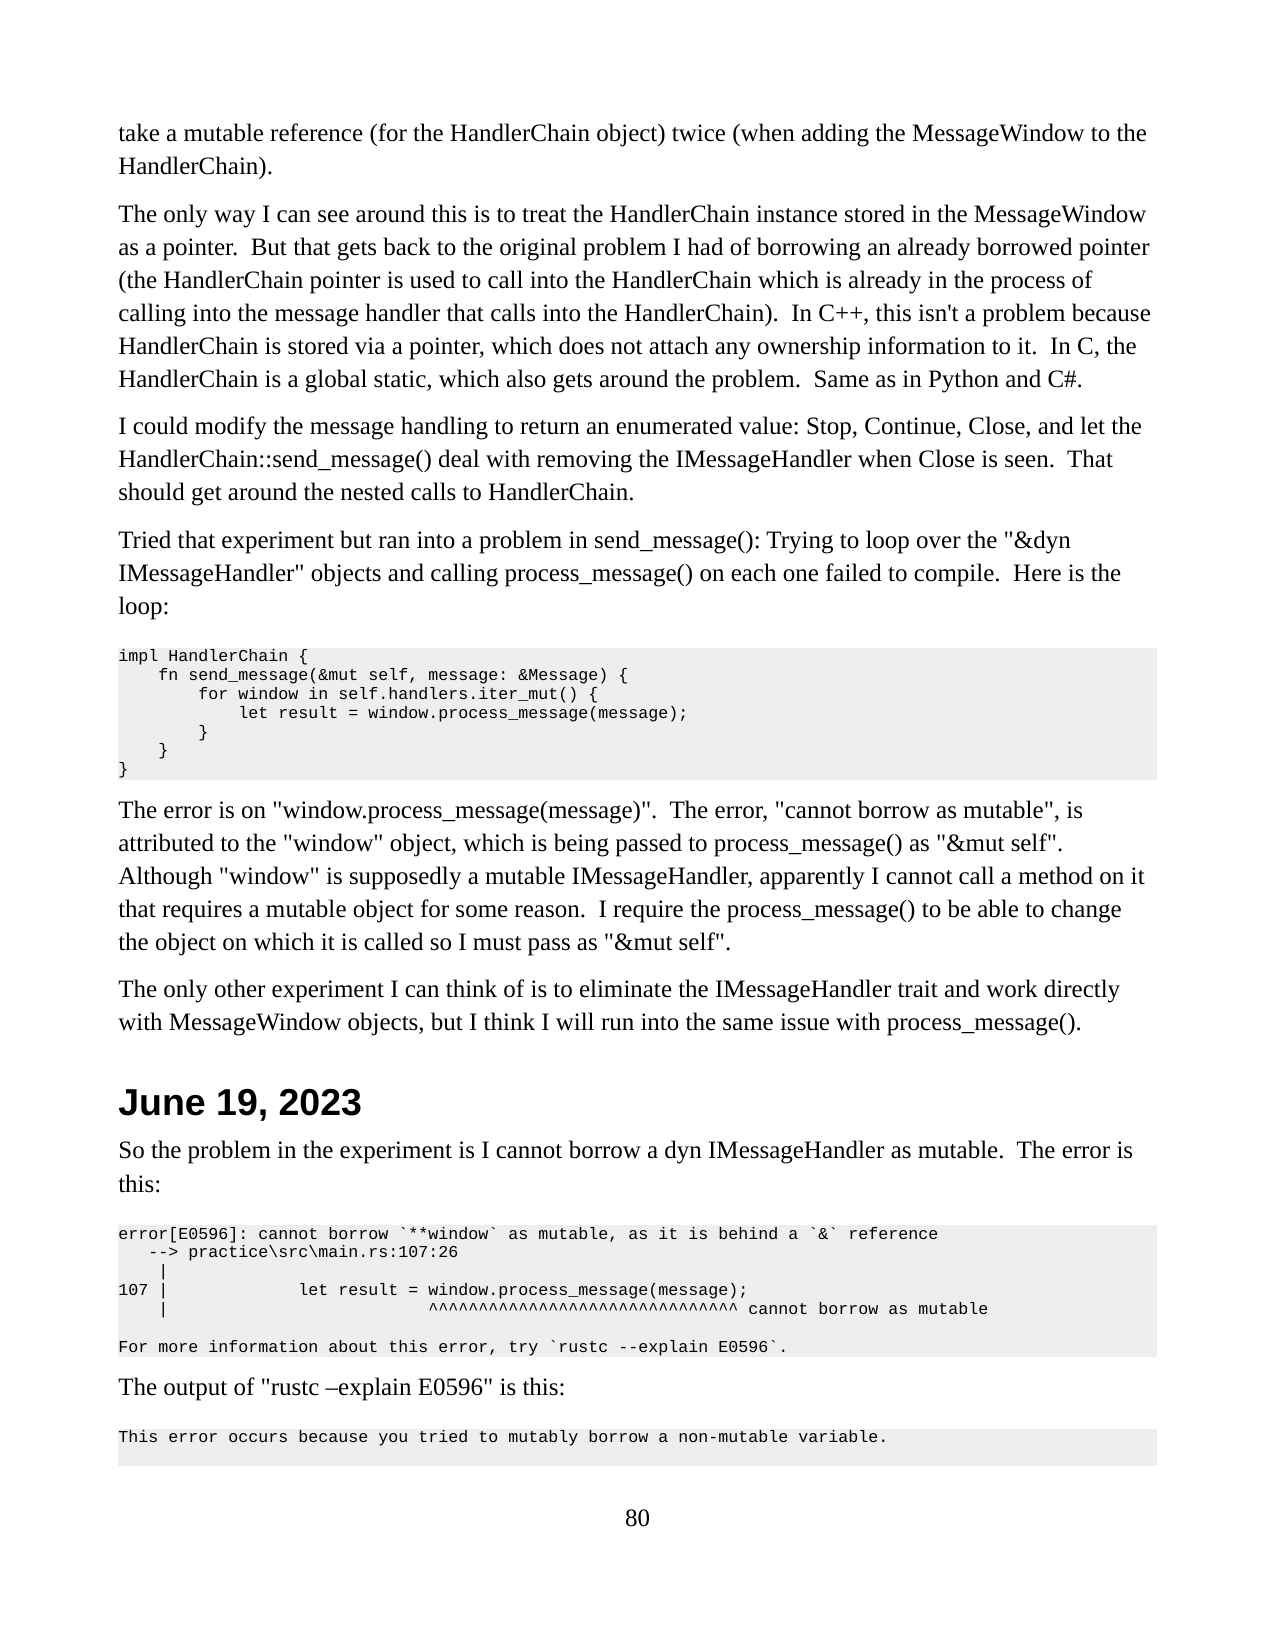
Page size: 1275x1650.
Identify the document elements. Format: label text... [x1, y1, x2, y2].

text | ^^^^^^^^^^^^^^^^^^^^^^^^^^^^^^^ cannot borrow as mutable [118, 1301, 1157, 1319]
text The error is on "window.process_message(message)". The error, "cannot borrow as mutable", is attributed to the "window" object, which is being passed to process_message() as "&mut self". Although "window" is supposedly a mutable IMessageHandler, apparently I cannot call a method on it that requires a mutable object for some reason. I require the process_message() to be able to change the object on which it is called so I must pass as "&mut self". [118, 795, 1157, 956]
text This error occurs because you tried to mutably borrow a non-mutable variable. [118, 1429, 1157, 1448]
text For more information about this error, try `rustc --explain E0596`. [118, 1338, 1157, 1357]
text for window in self.handlers.iter_mut() { [118, 685, 1157, 704]
text } [118, 742, 1157, 761]
text The output of "rustc –explain E0596" is this: [118, 1372, 1157, 1401]
text The only other experiment I can think of is to eliminate the IMessageHandler trait and work directly with MessageWindow objects, but I think I will run into the same issue with process_message(). [118, 974, 1157, 1036]
text take a mutable reference (for the HandlerChain object) twice (when adding the MessageWindow to the HandlerChain). [118, 118, 1157, 180]
text 107 | let result = window.process_message(message); [118, 1282, 1157, 1301]
text error[E0596]: cannot borrow `**window` as mutable, as it is behind a `&` reference [118, 1225, 1157, 1244]
text Tried that experiment but ran into a problem in send_message(): Trying to loop over the "&dyn IMessageHandler" objects and calling process_message() on each one failed to compile. Here is the loop: [118, 525, 1157, 620]
text fn send_message(&mut self, message: &Message) { [118, 667, 1157, 685]
text --> practice\src\main.rs:107:26 [118, 1244, 1157, 1263]
text | [118, 1263, 1157, 1282]
text The only way I can see around this is to treat the HandlerChain instance stored in the MessageWindow as a pointer. But that gets back to the original problem I had of borrowing an already borrowed pointer (the HandlerChain pointer is used to call into the HandlerChain which is already in the process of calling into the message handler that calls into the HandlerChain). In C++, this isn't a problem because HandlerChain is stored via a pointer, which does not attach any ownership information to it. In C, the HandlerChain is a global static, which also gets around the problem. Same as in Python and C#. [118, 199, 1157, 393]
text let result = window.process_message(message); [118, 704, 1157, 723]
text } [118, 761, 1157, 780]
text } [118, 723, 1157, 742]
text I could modify the message handling to return an enumerated value: Stop, Continue, Close, and let the HandlerChain::send_message() deal with removing the IMessageHandler when Close is seen. That should get around the nested calls to HandlerChain. [118, 411, 1157, 506]
text impl HandlerChain { [118, 648, 1157, 667]
subtitle June 19, 2023 [118, 1080, 1157, 1123]
text So the problem in the experiment is I cannot borrow a dyn IMessageHandler as mutable. The error is this: [118, 1136, 1157, 1197]
